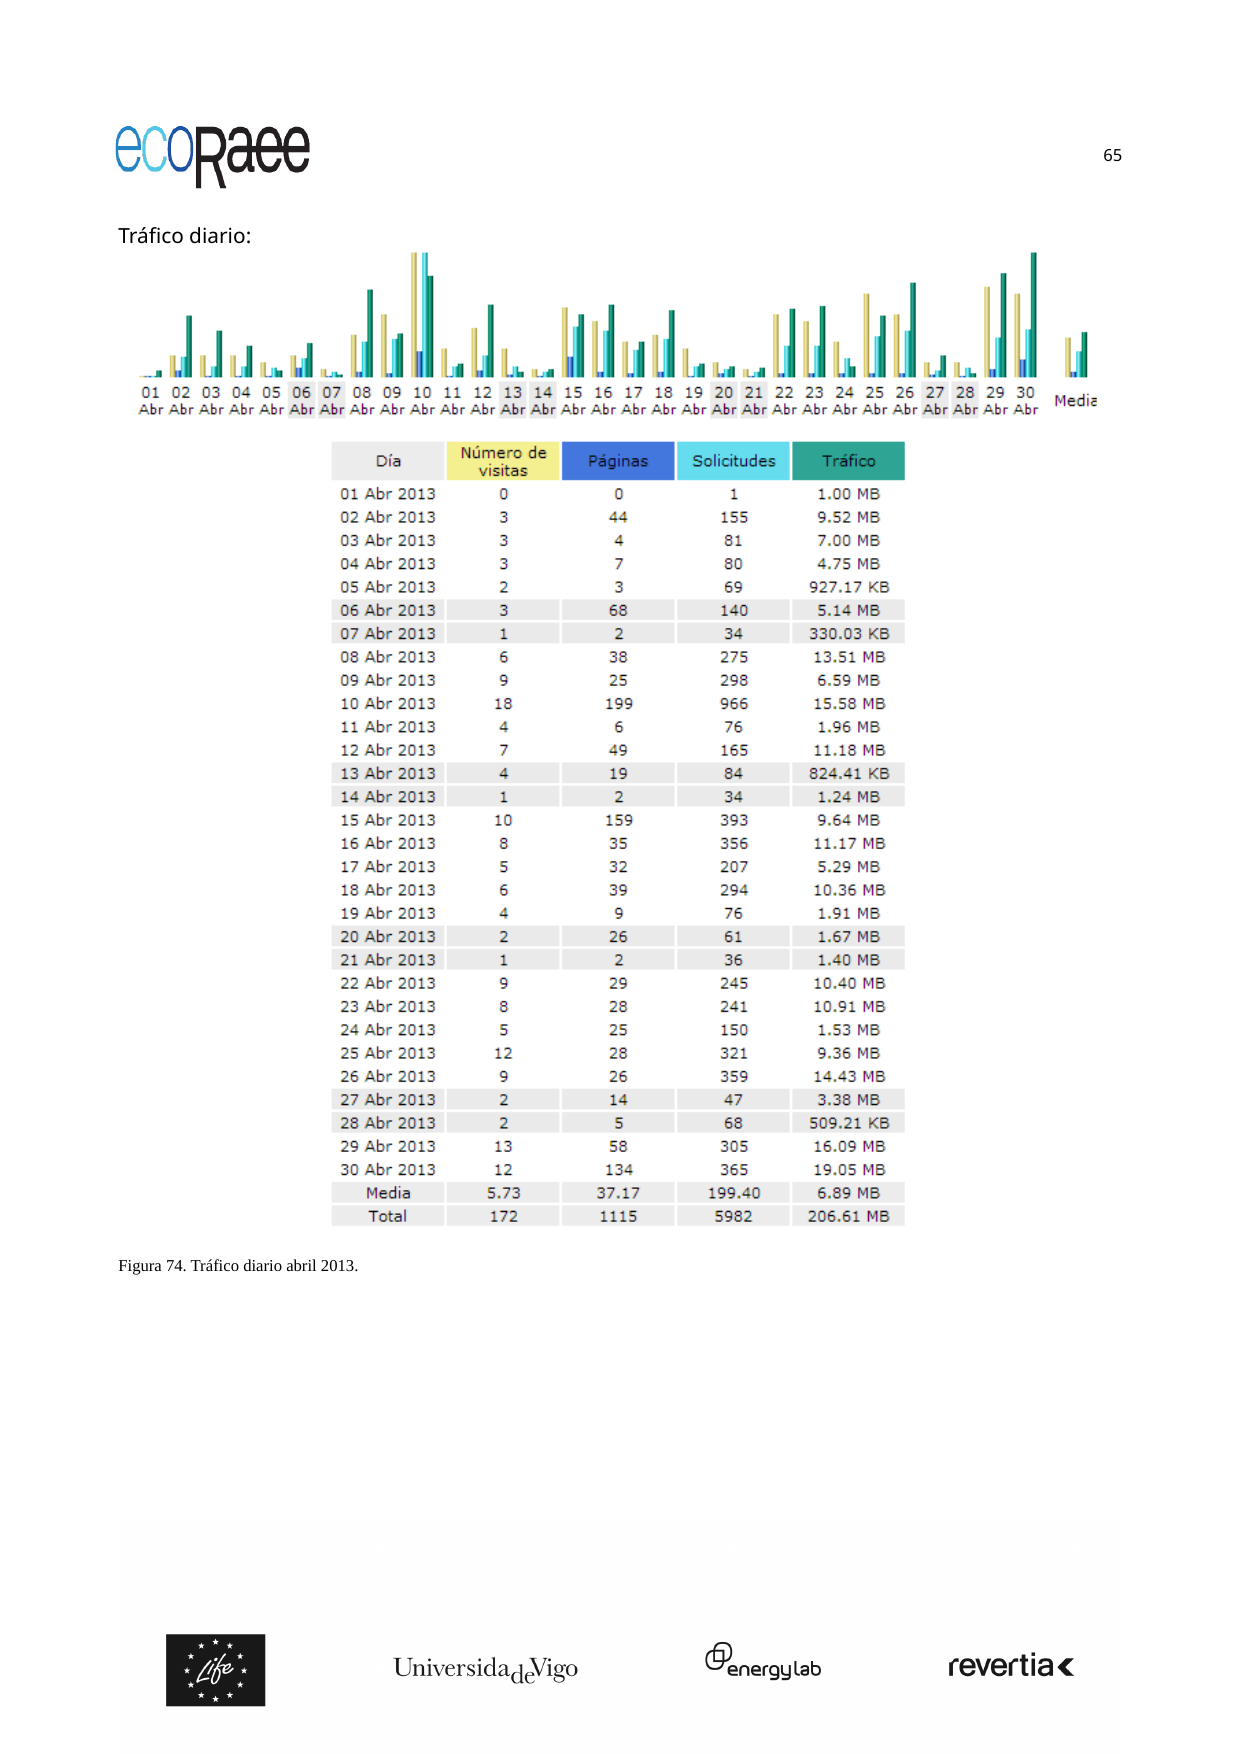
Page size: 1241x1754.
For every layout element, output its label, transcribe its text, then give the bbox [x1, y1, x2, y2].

text Figura 74. Tráfico diario abril 2013. [118, 1256, 1122, 1275]
text Tráfico diario: [118, 221, 1122, 250]
picture [114, 124, 311, 190]
picture [118, 1514, 1123, 1754]
picture [118, 250, 1123, 1237]
